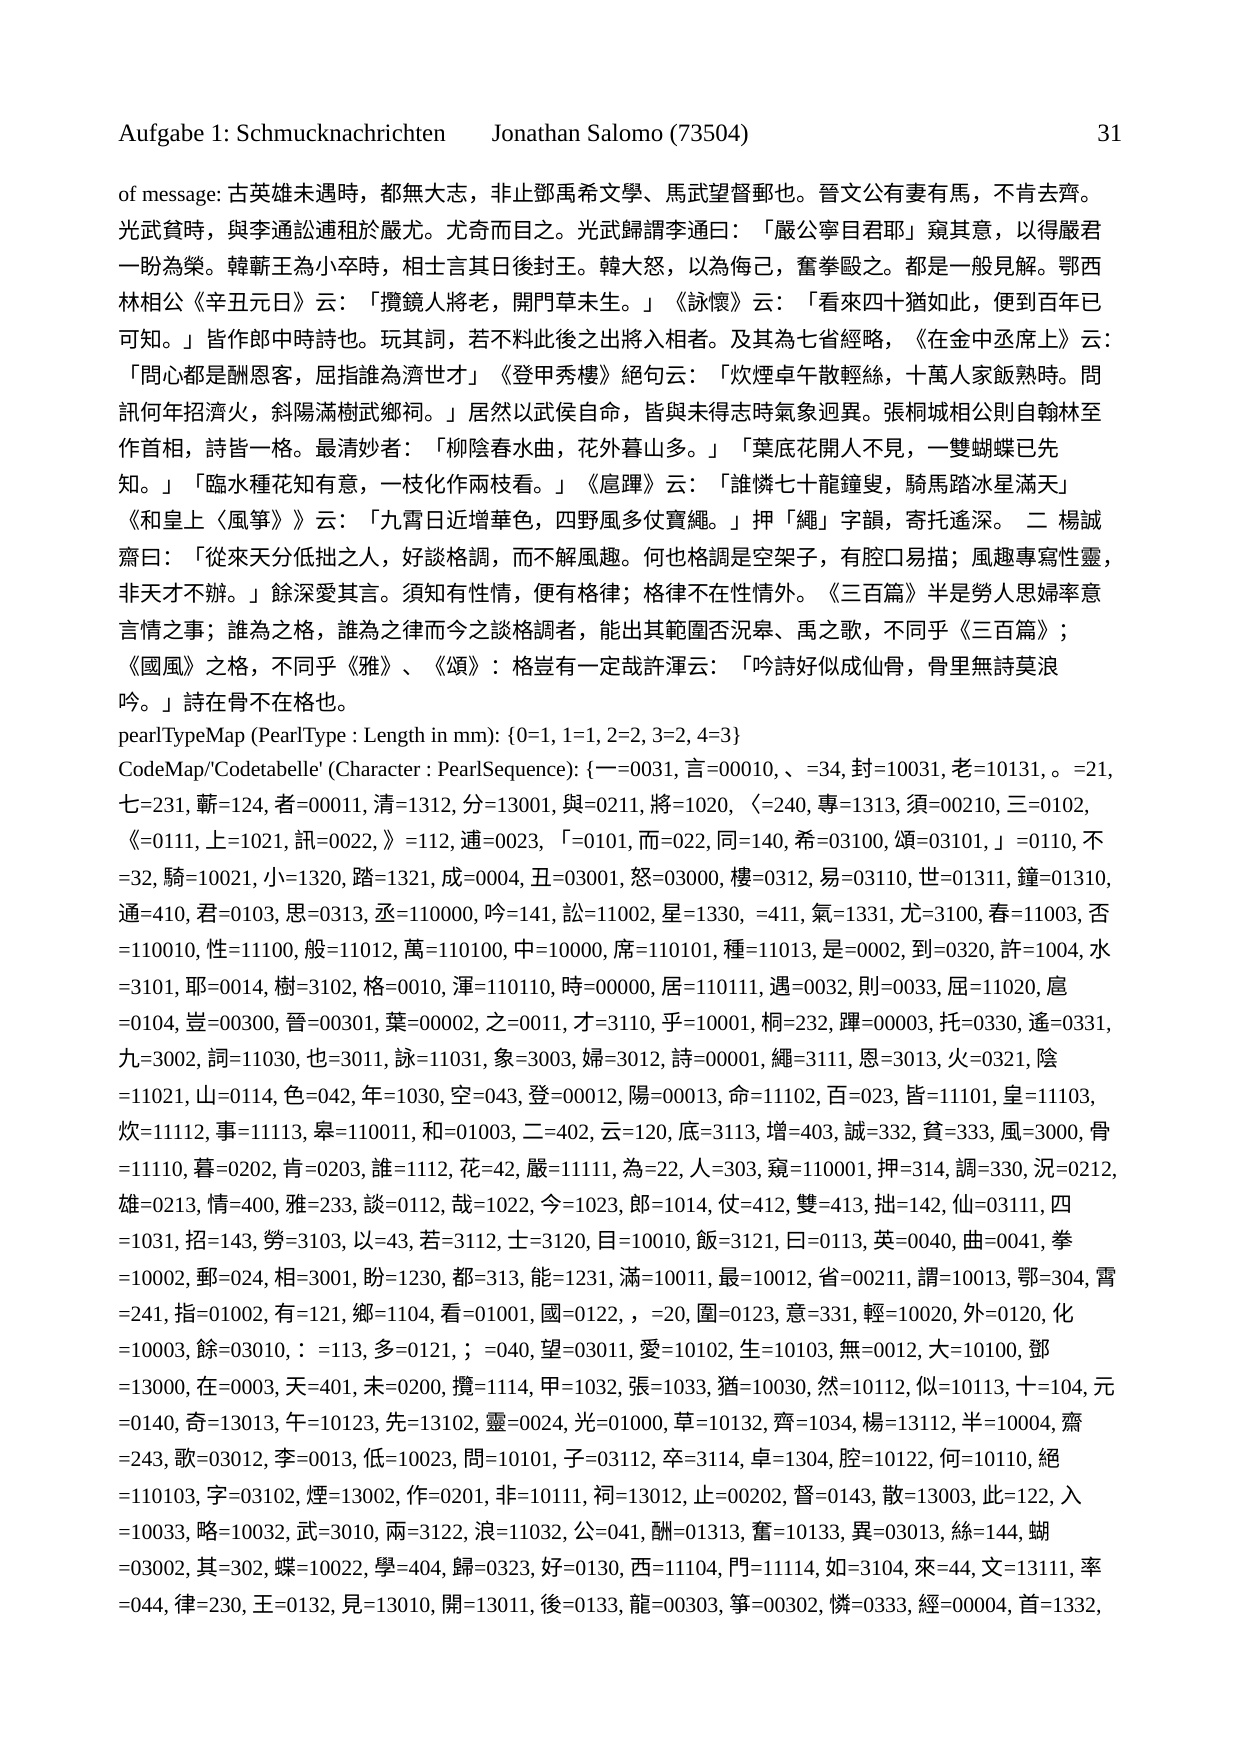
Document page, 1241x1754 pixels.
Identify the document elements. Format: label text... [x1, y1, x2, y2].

text CodeMap/'Codetabelle' (Character : PearlSequence): {一=0031, 言=00010, 、=34, 封=10031, 老=10131, 。=21, 七=231, 蘄=124, 者=00011, 清=1312, 分=13001, 與=0211, 將=1020, 〈=240, 專=1313, 須=00210, 三=0102, 《=0111, 上=1021, 訊=0022, 》=112, 逋=0023, 「=0101, 而=022, 同=140, 希=03100, 頌=03101, 」=0110, 不=32, 騎=10021, 小=1320, 踏=1321, 成=0004, 丑=03001, 怒=03000, 樓=0312, 易=03110, 世=01311, 鐘=01310, 通=410, 君=0103, 思=0313, 丞=110000, 吟=141, 訟=11002, 星=1330, =411, 氣=1331, 尤=3100, 春=11003, 否=110010, 性=11100, 般=11012, 萬=110100, 中=10000, 席=110101, 種=11013, 是=0002, 到=0320, 許=1004, 水=3101, 耶=0014, 樹=3102, 格=0010, 渾=110110, 時=00000, 居=110111, 遇=0032, 則=0033, 屈=11020, 扈=0104, 豈=00300, 晉=00301, 葉=00002, 之=0011, 才=3110, 乎=10001, 桐=232, 蹕=00003, 托=0330, 遙=0331, 九=3002, 詞=11030, 也=3011, 詠=11031, 象=3003, 婦=3012, 詩=00001, 繩=3111, 恩=3013, 火=0321, 陰=11021, 山=0114, 色=042, 年=1030, 空=043, 登=00012, 陽=00013, 命=11102, 百=023, 皆=11101, 皇=11103, 炊=11112, 事=11113, 皋=110011, 和=01003, 二=402, 云=120, 底=3113, 增=403, 誠=332, 貧=333, 風=3000, 骨=11110, 暮=0202, 肯=0203, 誰=1112, 花=42, 嚴=11111, 為=22, 人=303, 窺=110001, 押=314, 調=330, 況=0212, 雄=0213, 情=400, 雅=233, 談=0112, 哉=1022, 今=1023, 郎=1014, 仗=412, 雙=413, 拙=142, 仙=03111, 四=1031, 招=143, 勞=3103, 以=43, 若=3112, 士=3120, 目=10010, 飯=3121, 曰=0113, 英=0040, 曲=0041, 拳=10002, 郵=024, 相=3001, 盼=1230, 都=313, 能=1231, 滿=10011, 最=10012, 省=00211, 謂=10013, 鄂=304, 霄=241, 指=01002, 有=121, 鄉=1104, 看=01001, 國=0122, ，=20, 圍=0123, 意=331, 輕=10020, 外=0120, 化=10003, 餘=03010, ：=113, 多=0121, ；=040, 望=03011, 愛=10102, 生=10103, 無=0012, 大=10100, 鄧=13000, 在=0003, 天=401, 未=0200, 攬=1114, 甲=1032, 張=1033, 猶=10030, 然=10112, 似=10113, 十=104, 元=0140, 奇=13013, 午=10123, 先=13102, 靈=0024, 光=01000, 草=10132, 齊=1034, 楊=13112, 半=10004, 齋=243, 歌=03012, 李=0013, 低=10023, 問=10101, 子=03112, 卒=3114, 卓=1304, 腔=10122, 何=10110, 絕=110103, 字=03102, 煙=13002, 作=0201, 非=10111, 祠=13012, 止=00202, 督=0143, 散=13003, 此=122, 入=10033, 略=10032, 武=3010, 兩=3122, 浪=11032, 公=041, 酬=01313, 奮=10133, 異=03013, 絲=144, 蝴=03002, 其=302, 蝶=10022, 學=404, 歸=0323, 好=0130, 西=11104, 門=11114, 如=3104, 來=44, 文=13111, 率=044, 律=230, 王=0132, 見=13010, 開=13011, 後=0133, 龍=00303, 箏=00302, 憐=0333, 經=00004, 首=1332, [118, 751, 1122, 1618]
text pearlTypeMap (PearlType : Length in mm): {0=1, 1=1, 2=2, 3=2, 4=3} [118, 722, 1122, 747]
text of message: 古英雄未遇時，都無大志，非止鄧禹希文學、馬武望督郵也。晉文公有妻有馬，不肯去齊。光武貧時，與李通訟逋租於嚴尤。尤奇而目之。光武歸謂李通曰：「嚴公寧目君耶」窺其意，以得嚴君一盼為榮。韓蘄王為小卒時，相士言其日後封王。韓大怒，以為侮己，奮拳毆之。都是一般見解。鄂西林相公《辛丑元日》云：「攬鏡人將老，開門草未生。」《詠懷》云：「看來四十猶如此，便到百年已可知。」皆作郎中時詩也。玩其詞，若不料此後之出將入相者。及其為七省經略，《在金中丞席上》云：「問心都是酬恩客，屈指誰為濟世才」《登甲秀樓》絕句云：「炊煙卓午散輕絲，十萬人家飯熟時。問訊何年招濟火，斜陽滿樹武鄉祠。」居然以武侯自命，皆與未得志時氣象迥異。張桐城相公則自翰林至作首相，詩皆一格。最清妙者：「柳陰春水曲，花外暮山多。」「葉底花開人不見，一雙蝴蝶已先知。」「臨水種花知有意，一枝化作兩枝看。」《扈蹕》云：「誰憐七十龍鐘叟，騎馬踏冰星滿天」《和皇上〈風箏》》云：「九霄日近增華色，四野風多仗寶繩。」押「繩」字韻，寄托遙深。 二 楊誠齋曰：「從來天分低拙之人，好談格調，而不解風趣。何也格調是空架子，有腔口易描；風趣專寫性靈，非天才不辦。」餘深愛其言。須知有性情，便有格律；格律不在性情外。《三百篇》半是勞人思婦率意言情之事；誰為之格，誰為之律而今之談格調者，能出其範圍否況皋、禹之歌，不同乎《三百篇》；《國風》之格，不同乎《雅》、《頌》：格豈有一定哉許渾云：「吟詩好似成仙骨，骨里無詩莫浪吟。」詩在骨不在格也。 [118, 176, 1122, 717]
